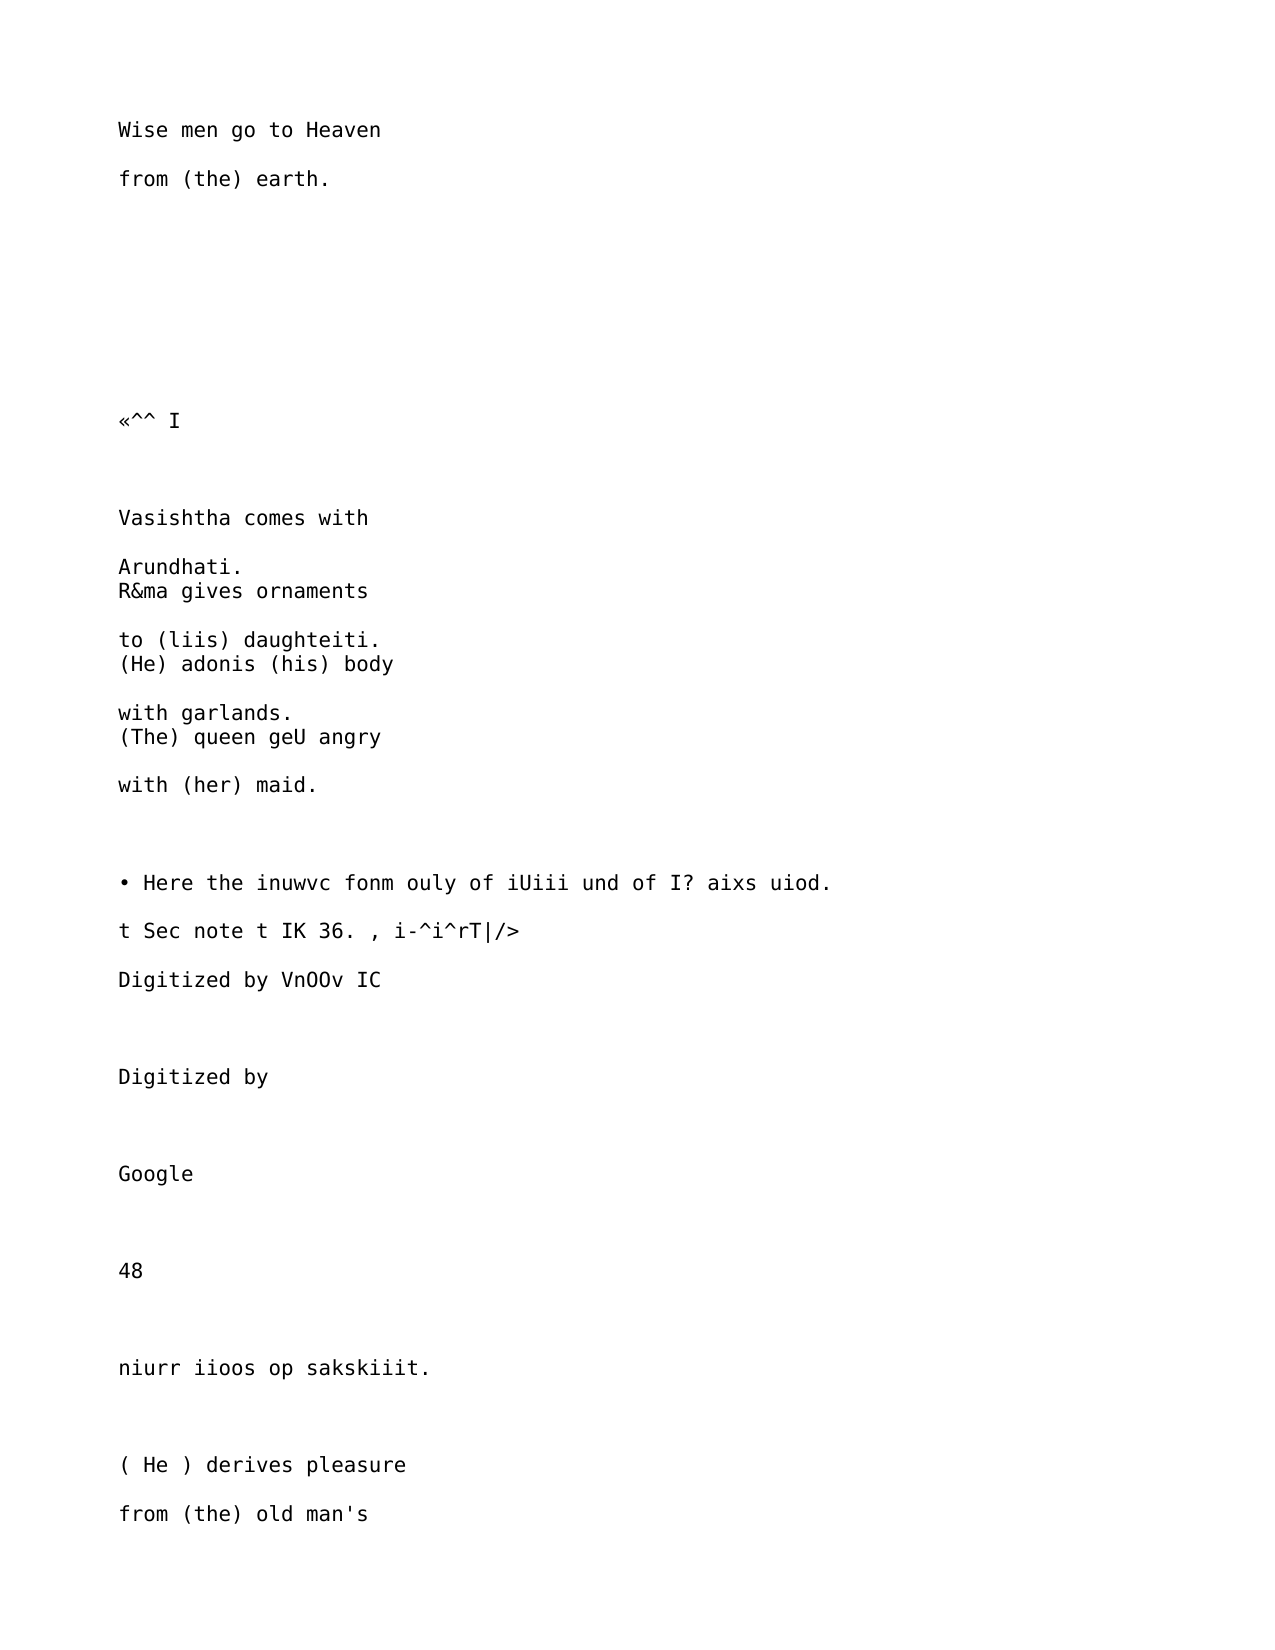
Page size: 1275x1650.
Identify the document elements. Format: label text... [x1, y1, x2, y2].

text (The) queen geU angry [118, 725, 1157, 749]
text Arundhati. [118, 555, 1157, 579]
text with garlands. [118, 701, 1157, 725]
text Digitized by VnOOv IC [118, 968, 1157, 992]
text (He) adonis (his) body [118, 652, 1157, 676]
text niurr iioos op sakskiiit. [118, 1356, 1157, 1380]
text «^^ I [118, 409, 1157, 434]
text Wise men go to Heaven [118, 118, 1157, 142]
text to (liis) daughteiti. [118, 628, 1157, 652]
text Digitized by [118, 1065, 1157, 1089]
text ( He ) derives pleasure [118, 1453, 1157, 1477]
text from (the) old man's [118, 1502, 1157, 1526]
text 48 [118, 1259, 1157, 1283]
text R&ma gives ornaments [118, 579, 1157, 603]
text Vasishtha comes with [118, 506, 1157, 531]
text with (her) maid. [118, 773, 1157, 798]
text from (the) earth. [118, 167, 1157, 191]
text Google [118, 1162, 1157, 1186]
text • Here the inuwvc fonm ouly of iUiii und of I? aixs uiod. [118, 871, 1157, 895]
text t Sec note t IK 36. , i-^i^rT|/> [118, 919, 1157, 943]
